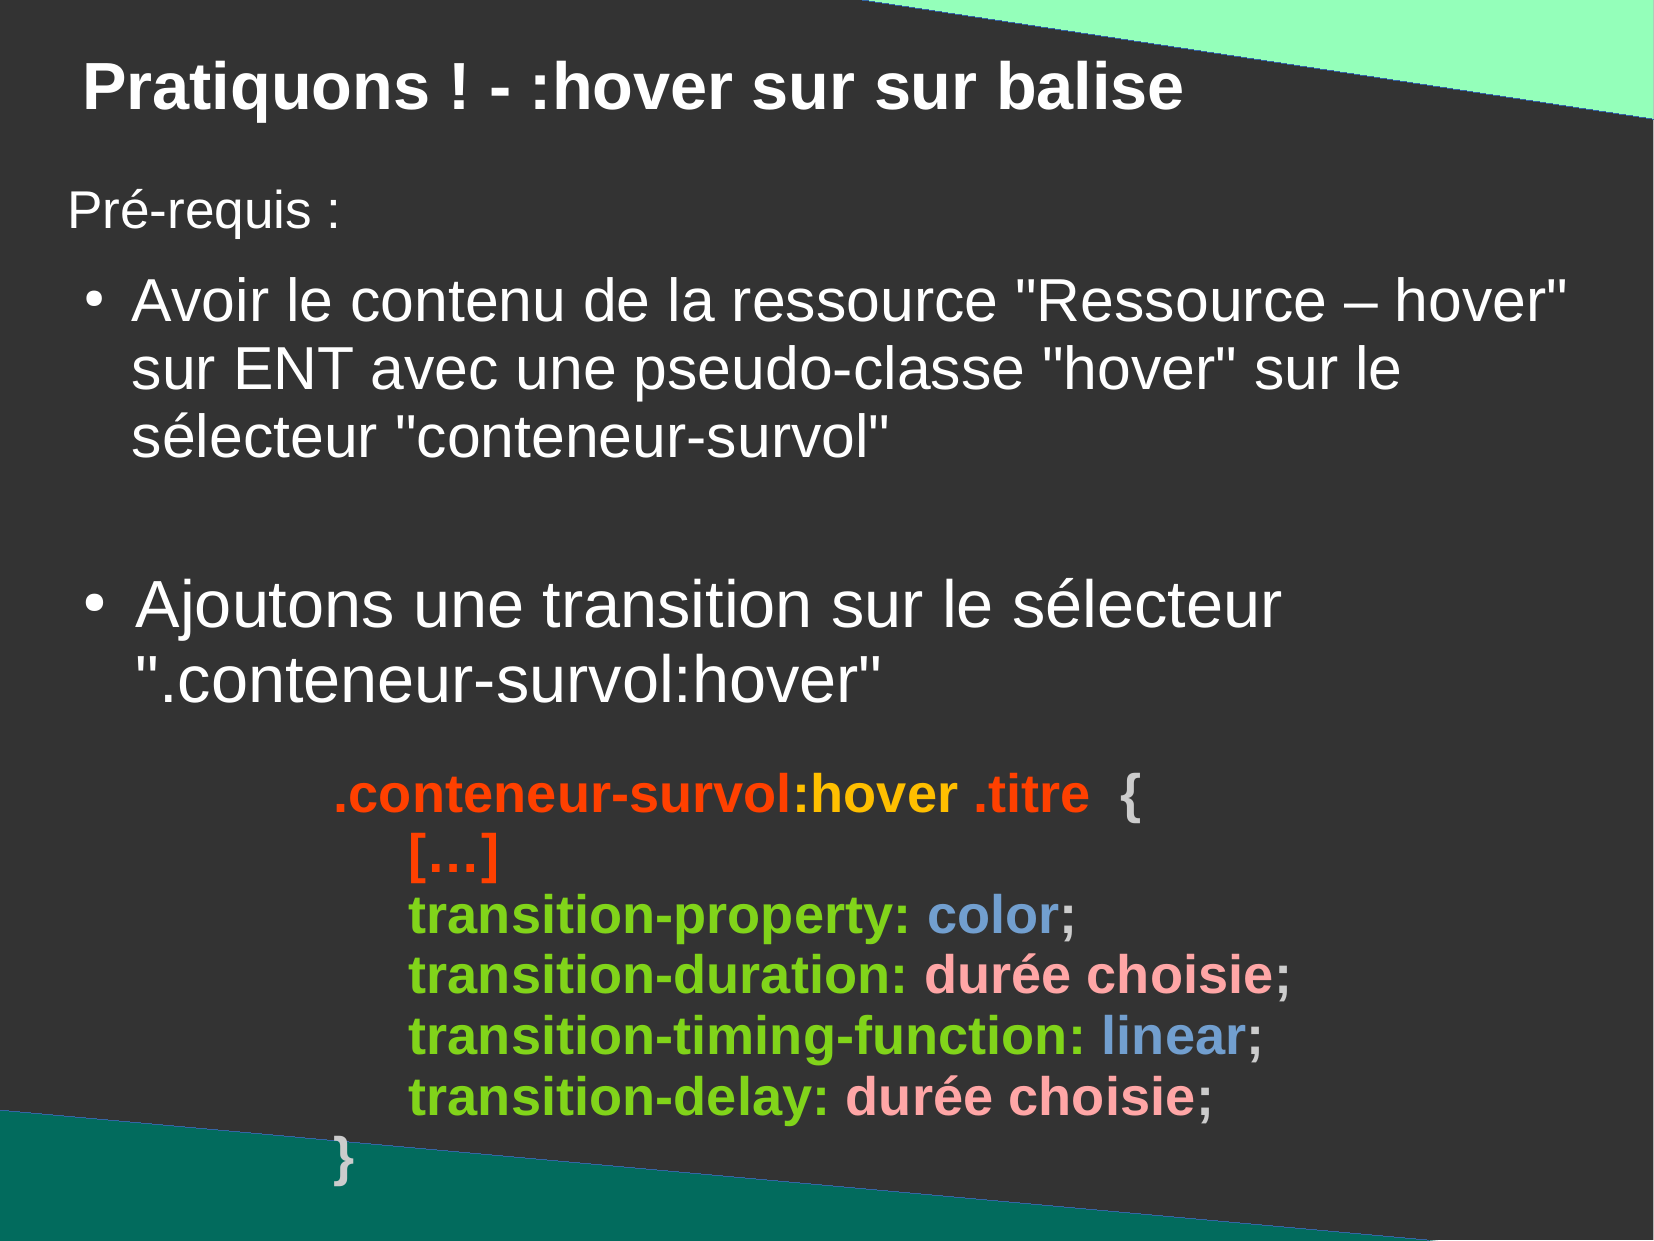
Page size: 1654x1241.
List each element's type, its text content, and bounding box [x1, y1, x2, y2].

list Ajoutons une transition sur le sélecteur ".conteneur-survol:hover" [64, 566, 1589, 734]
text_box .conteneur-survol:hover .titre { […] transition-property: color; transition-duration: durée choisie; transition-timing-function: linear; transition-delay: durée choisie; } [318, 755, 1335, 1195]
list Pré-requis : Avoir le contenu de la ressource "Ressource – hover" sur ENT avec une pseudo-classe "hover" sur le sélecteur "conteneur-survol" [67, 180, 1607, 473]
title Pratiquons ! - :hover sur sur balise [82, 49, 1630, 199]
text_box [862, 0, 1654, 120]
